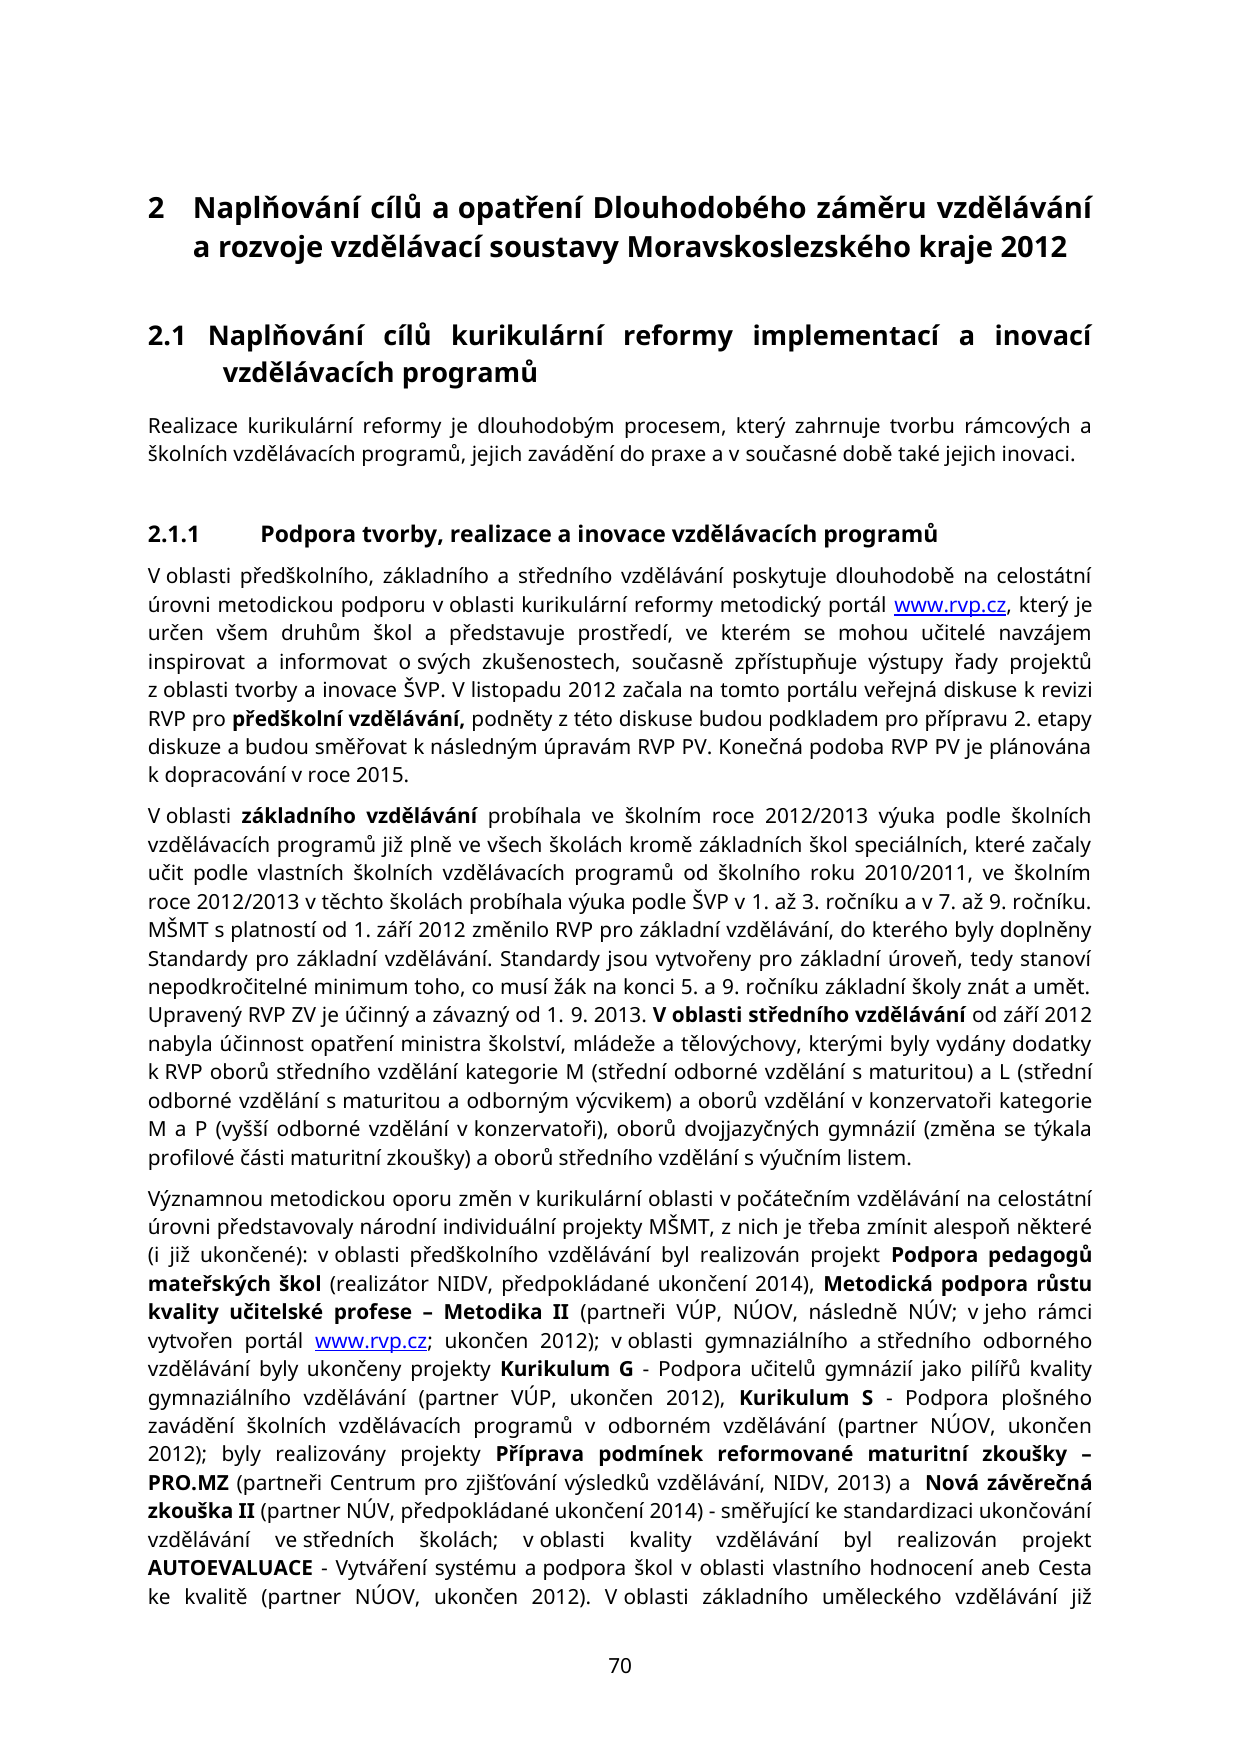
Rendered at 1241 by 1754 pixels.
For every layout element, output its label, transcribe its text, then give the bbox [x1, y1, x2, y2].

text V oblasti předškolního, základního a středního vzdělávání poskytuje dlouhodobě na celostátní úrovni metodickou podporu v oblasti kurikulární reformy metodický portál www.rvp.cz, který je určen všem druhům škol a představuje prostředí, ve kterém se mohou učitelé navzájem inspirovat a informovat o svých zkušenostech, současně zpřístupňuje výstupy řady projektů z oblasti tvorby a inovace ŠVP. V listopadu 2012 začala na tomto portálu veřejná diskuse k revizi RVP pro předškolní vzdělávání, podněty z této diskuse budou podkladem pro přípravu 2. etapy diskuze a budou směřovat k následným úpravám RVP PV. Konečná podoba RVP PV je plánována k dopracování v roce 2015. [148, 561, 1092, 789]
text V oblasti základního vzdělávání probíhala ve školním roce 2012/2013 výuka podle školních vzdělávacích programů již plně ve všech školách kromě základních škol speciálních, které začaly učit podle vlastních školních vzdělávacích programů od školního roku 2010/2011, ve školním roce 2012/2013 v těchto školách probíhala výuka podle ŠVP v 1. až 3. ročníku a v 7. až 9. ročníku. MŠMT s platností od 1. září 2012 změnilo RVP pro základní vzdělávání, do kterého byly doplněny Standardy pro základní vzdělávání. Standardy jsou vytvořeny pro základní úroveň, tedy stanoví nepodkročitelné minimum toho, co musí žák na konci 5. a 9. ročníku základní školy znát a umět. Upravený RVP ZV je účinný a závazný od 1. 9. 2013. V oblasti středního vzdělávání od září 2012 nabyla účinnost opatření ministra školství, mládeže a tělovýchovy, kterými byly vydány dodatky k RVP oborů středního vzdělání kategorie M (střední odborné vzdělání s maturitou) a L (střední odborné vzdělání s maturitou a odborným výcvikem) a oborů vzdělání v konzervatoři kategorie M a P (vyšší odborné vzdělání v konzervatoři), oborů dvojjazyčných gymnázií (změna se týkala profilové části maturitní zkoušky) a oborů středního vzdělání s výučním listem. [148, 801, 1092, 1171]
text Realizace kurikulární reformy je dlouhodobým procesem, který zahrnuje tvorbu rámcových a školních vzdělávacích programů, jejich zavádění do praxe a v současné době také jejich inovaci. [148, 411, 1092, 468]
subtitle Naplňování cílů a opatření Dlouhodobého záměru vzdělávání a rozvoje vzdělávací soustavy Moravskoslezského kraje 2012 [148, 187, 1092, 266]
subtitle Podpora tvorby, realizace a inovace vzdělávacích programů [148, 518, 1092, 549]
subtitle Naplňování cílů kurikulární reformy implementací a inovací vzdělávacích programů [148, 316, 1092, 390]
text Významnou metodickou oporu změn v kurikulární oblasti v počátečním vzdělávání na celostátní úrovni představovaly národní individuální projekty MŠMT, z nich je třeba zmínit alespoň některé (i již ukončené): v oblasti předškolního vzdělávání byl realizován projekt Podpora pedagogů mateřských škol (realizátor NIDV, předpokládané ukončení 2014), Metodická podpora růstu kvality učitelské profese – Metodika II (partneři VÚP, NÚOV, následně NÚV; v jeho rámci vytvořen portál www.rvp.cz; ukončen 2012); v oblasti gymnaziálního a středního odborného vzdělávání byly ukončeny projekty Kurikulum G - Podpora učitelů gymnázií jako pilířů kvality gymnaziálního vzdělávání (partner VÚP, ukončen 2012), Kurikulum S - Podpora plošného zavádění školních vzdělávacích programů v odborném vzdělávání (partner NÚOV, ukončen 2012); byly realizovány projekty Příprava podmínek reformované maturitní zkoušky – PRO.MZ (partneři Centrum pro zjišťování výsledků vzdělávání, NIDV, 2013) a Nová závěrečná zkouška II (partner NÚV, předpokládané ukončení 2014) - směřující ke standardizaci ukončování vzdělávání ve středních školách; v oblasti kvality vzdělávání byl realizován projekt AUTOEVALUACE - Vytváření systému a podpora škol v oblasti vlastního hodnocení aneb Cesta ke kvalitě (partner NÚOV, ukončen 2012). V oblasti základního uměleckého vzdělávání již [148, 1184, 1092, 1610]
